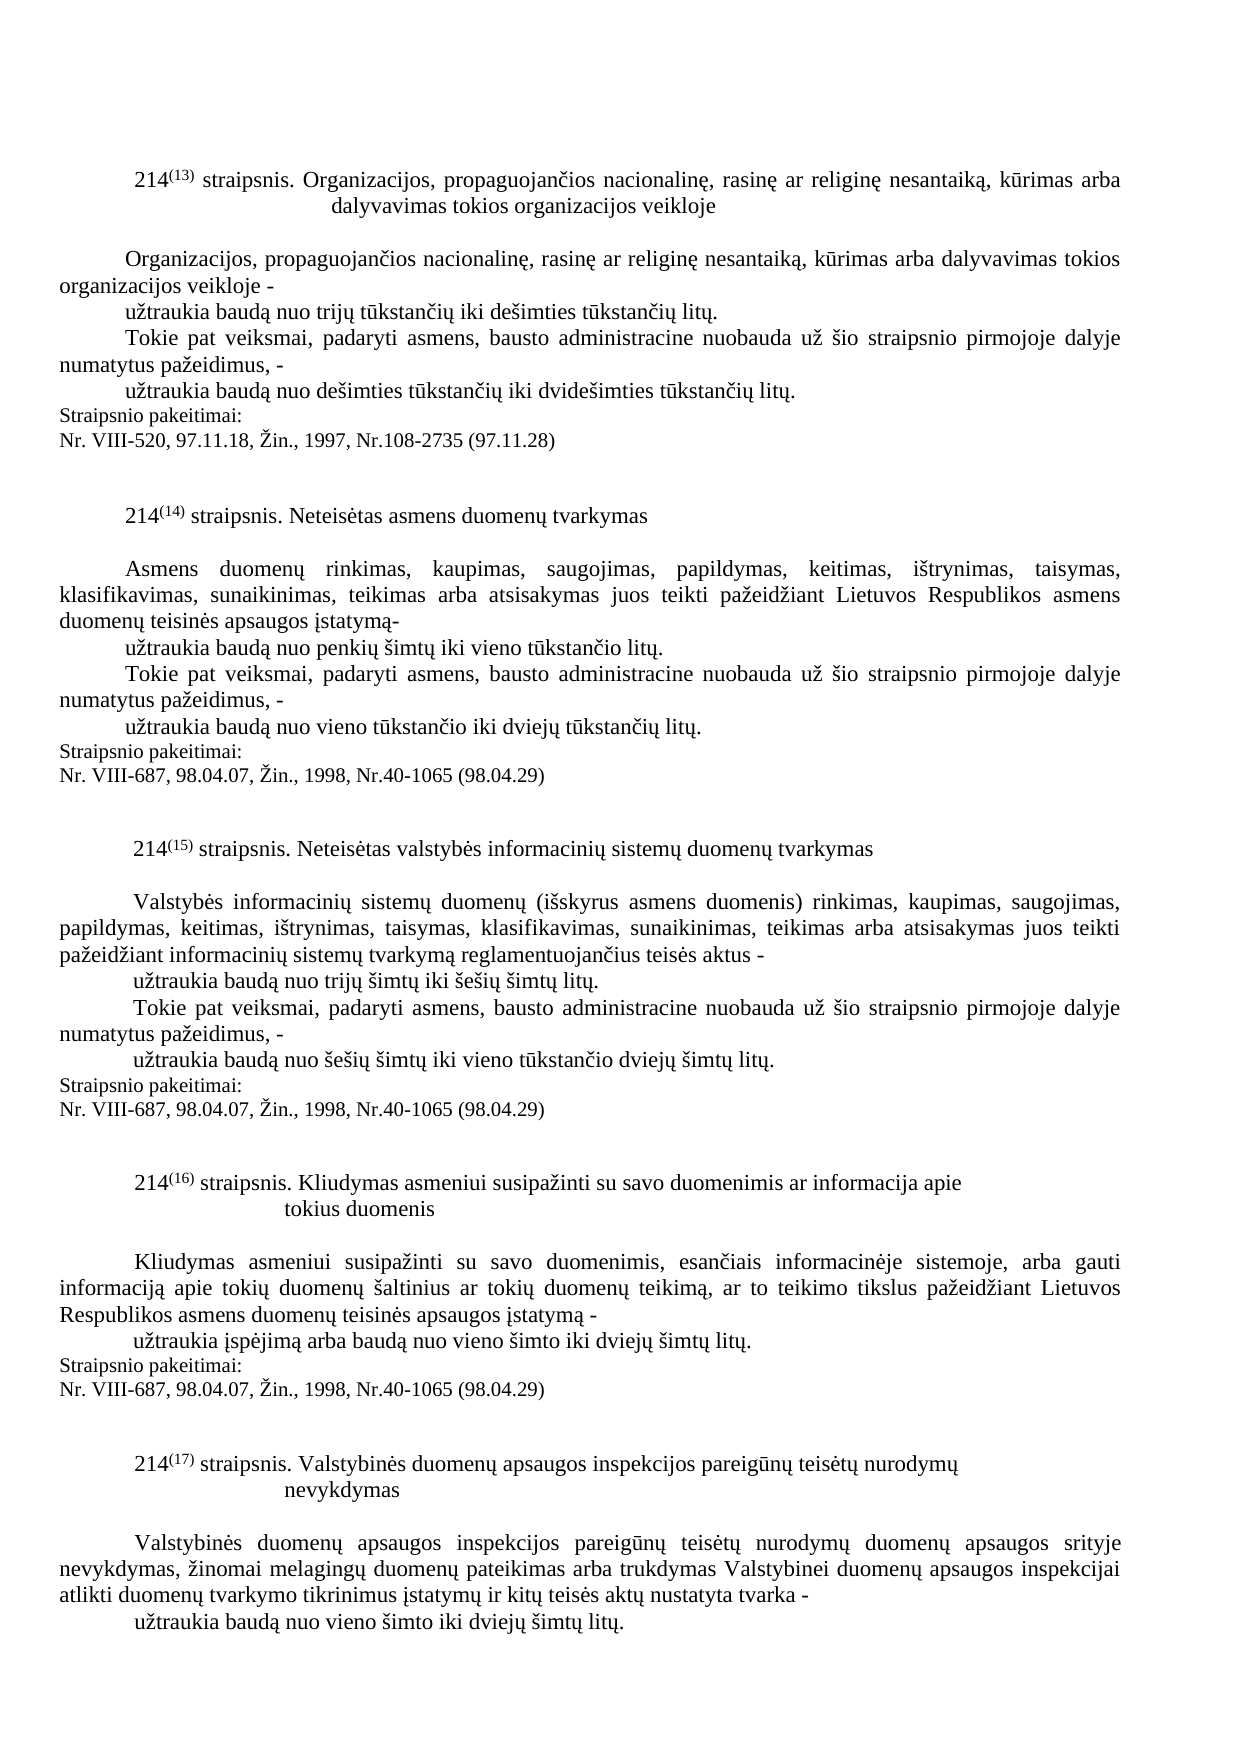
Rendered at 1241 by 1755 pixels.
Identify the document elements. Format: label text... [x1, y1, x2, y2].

text Kliudymas asmeniui susipažinti su savo duomenimis, esančiais informacinėje sistemoje, arba gauti informaciją apie tokių duomenų šaltinius ar tokių duomenų teikimą, ar to teikimo tikslus pažeidžiant Lietuvos Respublikos asmens duomenų teisinės apsaugos įstatymą - [59, 1248, 1122, 1327]
text Straipsnio pakeitimai: [59, 1073, 1122, 1097]
text Straipsnio pakeitimai: [59, 739, 1122, 763]
text 214(16) straipsnis. Kliudymas asmeniui susipažinti su savo duomenimis ar informacija apie [134, 1169, 1122, 1195]
text Nr. VIII-687, 98.04.07, Žin., 1998, Nr.40-1065 (98.04.29) [59, 1377, 1122, 1401]
text užtraukia baudą nuo vieno šimto iki dviejų šimtų litų. [59, 1608, 1122, 1634]
text 214(13) straipsnis. Organizacijos, propaguojančios nacionalinę, rasinę ar religinę nesantaiką, kūrimas arba dalyvavimas tokios organizacijos veikloje [134, 166, 1122, 219]
text Valstybės informacinių sistemų duomenų (išskyrus asmens duomenis) rinkimas, kaupimas, saugojimas, papildymas, keitimas, ištrynimas, taisymas, klasifikavimas, sunaikinimas, teikimas arba atsisakymas juos teikti pažeidžiant informacinių sistemų tvarkymą reglamentuojančius teisės aktus - [59, 888, 1122, 967]
text Nr. VIII-687, 98.04.07, Žin., 1998, Nr.40-1065 (98.04.29) [59, 1097, 1122, 1121]
text užtraukia baudą nuo vieno tūkstančio iki dviejų tūkstančių litų. [59, 713, 1122, 739]
text 214(14) straipsnis. Neteisėtas asmens duomenų tvarkymas [59, 502, 1122, 528]
text Asmens duomenų rinkimas, kaupimas, saugojimas, papildymas, keitimas, ištrynimas, taisymas, klasifikavimas, sunaikinimas, teikimas arba atsisakymas juos teikti pažeidžiant Lietuvos Respublikos asmens duomenų teisinės apsaugos įstatymą- [59, 555, 1122, 634]
text Tokie pat veiksmai, padaryti asmens, bausto administracine nuobauda už šio straipsnio pirmojoje dalyje numatytus pažeidimus, - [59, 324, 1122, 377]
text Valstybinės duomenų apsaugos inspekcijos pareigūnų teisėtų nurodymų duomenų apsaugos srityje nevykdymas, žinomai melagingų duomenų pateikimas arba trukdymas Valstybinei duomenų apsaugos inspekcijai atlikti duomenų tvarkymo tikrinimus įstatymų ir kitų teisės aktų nustatyta tvarka - [59, 1529, 1122, 1608]
text užtraukia baudą nuo trijų tūkstančių iki dešimties tūkstančių litų. [59, 298, 1122, 324]
text Tokie pat veiksmai, padaryti asmens, bausto administracine nuobauda už šio straipsnio pirmojoje dalyje numatytus pažeidimus, - [59, 660, 1122, 713]
text Nr. VIII-687, 98.04.07, Žin., 1998, Nr.40-1065 (98.04.29) [59, 763, 1122, 787]
text Tokie pat veiksmai, padaryti asmens, bausto administracine nuobauda už šio straipsnio pirmojoje dalyje numatytus pažeidimus, - [59, 993, 1122, 1046]
text Organizacijos, propaguojančios nacionalinę, rasinę ar religinę nesantaiką, kūrimas arba dalyvavimas tokios organizacijos veikloje - [59, 245, 1122, 298]
text 214(15) straipsnis. Neteisėtas valstybės informacinių sistemų duomenų tvarkymas [59, 835, 1122, 862]
text nevykdymas [284, 1476, 1122, 1502]
text užtraukia baudą nuo trijų šimtų iki šešių šimtų litų. [59, 967, 1122, 993]
text užtraukia įspėjimą arba baudą nuo vieno šimto iki dviejų šimtų litų. [59, 1327, 1122, 1353]
text užtraukia baudą nuo šešių šimtų iki vieno tūkstančio dviejų šimtų litų. [59, 1046, 1122, 1073]
text Straipsnio pakeitimai: [59, 403, 1122, 427]
text užtraukia baudą nuo dešimties tūkstančių iki dvidešimties tūkstančių litų. [59, 377, 1122, 403]
text užtraukia baudą nuo penkių šimtų iki vieno tūkstančio litų. [59, 634, 1122, 660]
text 214(17) straipsnis. Valstybinės duomenų apsaugos inspekcijos pareigūnų teisėtų nurodymų [134, 1449, 1122, 1476]
text Straipsnio pakeitimai: [59, 1353, 1122, 1377]
text Nr. VIII-520, 97.11.18, Žin., 1997, Nr.108-2735 (97.11.28) [59, 427, 1122, 452]
text tokius duomenis [284, 1195, 1122, 1222]
